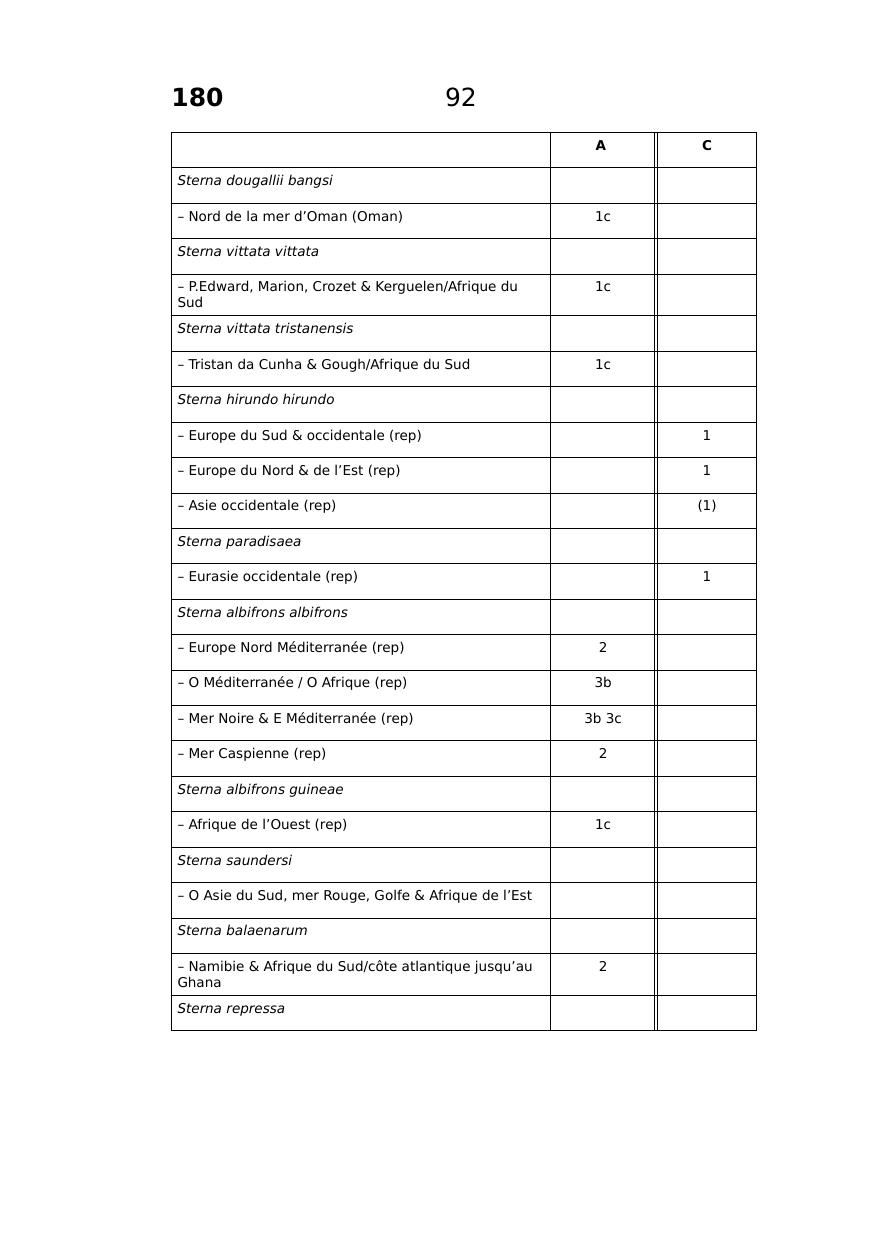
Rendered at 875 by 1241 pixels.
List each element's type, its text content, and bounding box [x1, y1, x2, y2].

table_cell – P.Edward, Marion, Crozet & Kerguelen/Afrique du Sud [172, 275, 550, 315]
table_cell 1c [551, 812, 654, 847]
table_cell 2 [551, 954, 654, 995]
table_cell [658, 741, 756, 776]
table_cell [658, 600, 756, 634]
table_cell – Mer Caspienne (rep) [172, 741, 550, 776]
table_cell Sterna paradisaea [172, 529, 550, 563]
table_cell [551, 494, 654, 528]
table_cell [658, 777, 756, 811]
table_cell [551, 458, 654, 492]
table_cell – O Méditerranée / O Afrique (rep) [172, 671, 550, 705]
table_cell [551, 996, 654, 1030]
table_cell Sterna vittata vittata [172, 239, 550, 273]
table_cell [658, 204, 756, 238]
table_cell [658, 848, 756, 882]
table_cell 1 [658, 458, 756, 492]
table_cell [658, 529, 756, 563]
table_cell – Afrique de l’Ouest (rep) [172, 812, 550, 847]
table_cell [551, 316, 654, 351]
table_cell Sterna hirundo hirundo [172, 387, 550, 422]
table_cell – Namibie & Afrique du Sud/côte atlantique jusqu’au Ghana [172, 954, 550, 995]
table_cell Sterna saundersi [172, 848, 550, 882]
table_cell – Europe Nord Méditerranée (rep) [172, 635, 550, 669]
table_cell 3b [551, 671, 654, 705]
table_cell Sterna repressa [172, 996, 550, 1030]
table_cell [658, 883, 756, 917]
table_header C [658, 133, 756, 167]
table_cell – Asie occidentale (rep) [172, 494, 550, 528]
table_cell 2 [551, 635, 654, 669]
table_cell [658, 812, 756, 847]
table_cell [658, 919, 756, 953]
table_cell [551, 600, 654, 634]
table_cell [551, 564, 654, 599]
table_header [172, 133, 550, 167]
table_cell [658, 387, 756, 422]
table_cell [551, 777, 654, 811]
table_cell [551, 883, 654, 917]
table_cell – Tristan da Cunha & Gough/Afrique du Sud [172, 352, 550, 386]
table_cell 1 [658, 423, 756, 457]
table_cell Sterna albifrons guineae [172, 777, 550, 811]
table_cell – Europe du Sud & occidentale (rep) [172, 423, 550, 457]
table_cell [551, 919, 654, 953]
table_cell [551, 168, 654, 203]
table_cell [658, 954, 756, 995]
table_cell [658, 671, 756, 705]
table_cell (1) [658, 494, 756, 528]
table_cell – O Asie du Sud, mer Rouge, Golfe & Afrique de l’Est [172, 883, 550, 917]
table_cell Sterna dougallii bangsi [172, 168, 550, 203]
table_cell [658, 635, 756, 669]
table_cell [658, 706, 756, 740]
table_cell 1 [658, 564, 756, 599]
table_cell 3b 3c [551, 706, 654, 740]
table_header A [551, 133, 654, 167]
table_cell 2 [551, 741, 654, 776]
table_cell – Nord de la mer d’Oman (Oman) [172, 204, 550, 238]
table_cell Sterna albifrons albifrons [172, 600, 550, 634]
table_cell [658, 275, 756, 315]
table_cell – Europe du Nord & de l’Est (rep) [172, 458, 550, 492]
table_cell Sterna balaenarum [172, 919, 550, 953]
table_cell [658, 168, 756, 203]
table_cell [551, 529, 654, 563]
table_cell [658, 996, 756, 1030]
table_cell [551, 239, 654, 273]
table_cell [551, 423, 654, 457]
table_cell [551, 848, 654, 882]
table_cell – Eurasie occidentale (rep) [172, 564, 550, 599]
table_cell – Mer Noire & E Méditerranée (rep) [172, 706, 550, 740]
table_cell [658, 316, 756, 351]
table_cell [658, 239, 756, 273]
table_cell [658, 352, 756, 386]
table_cell 1c [551, 204, 654, 238]
table_cell 1c [551, 275, 654, 315]
table_cell Sterna vittata tristanensis [172, 316, 550, 351]
table_cell [551, 387, 654, 422]
table_cell 1c [551, 352, 654, 386]
